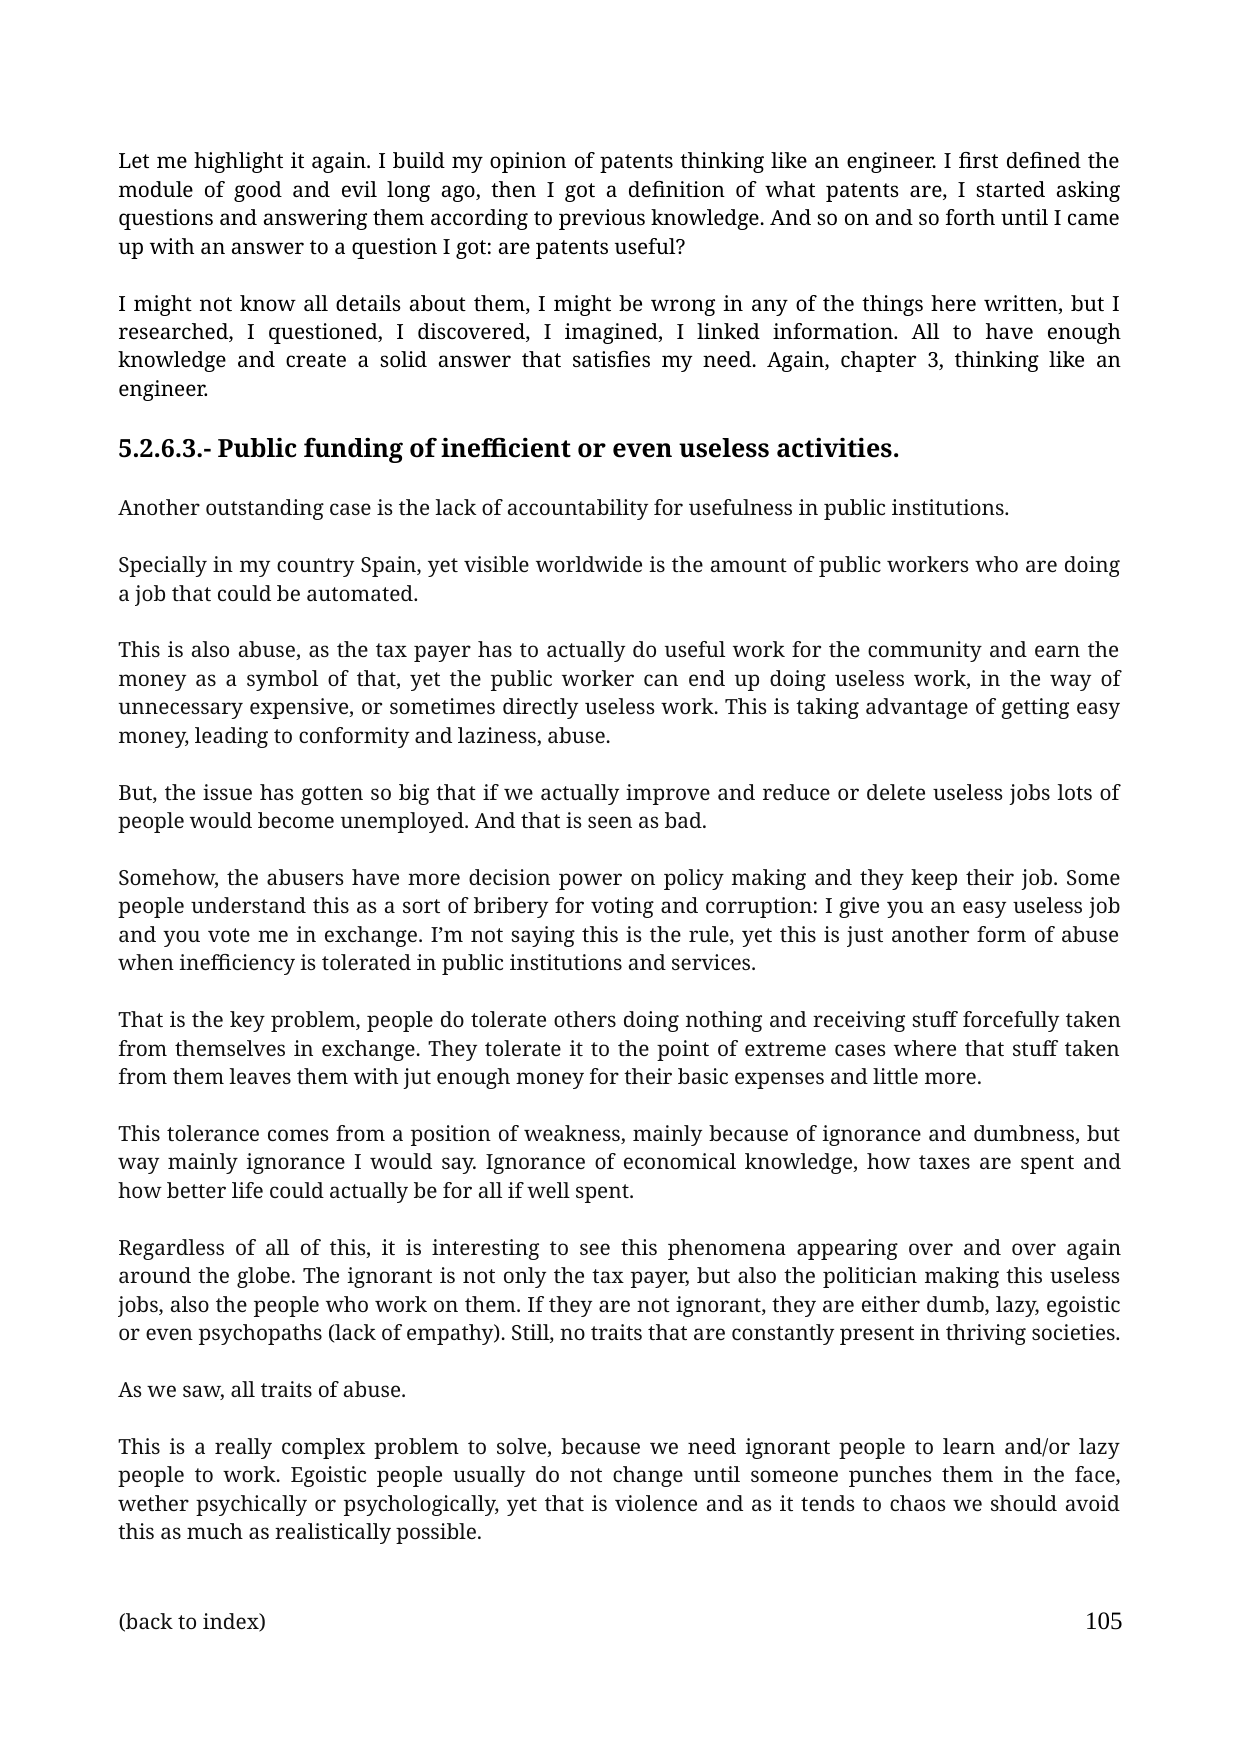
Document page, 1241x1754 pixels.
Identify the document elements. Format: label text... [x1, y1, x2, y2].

text Let me highlight it again. I build my opinion of patents thinking like an engineer. I first defined the module of good and evil long ago, then I got a definition of what patents are, I started asking questions and answering them according to previous knowledge. And so on and so forth until I came up with an answer to a question I got: are patents useful? [118, 147, 1122, 260]
text That is the key problem, people do tolerate others doing nothing and receiving stuff forcefully taken from themselves in exchange. They tolerate it to the point of extreme cases where that stuff taken from them leaves them with jut enough money for their basic expenses and little more. [118, 1005, 1122, 1091]
text I might not know all details about them, I might be wrong in any of the things here written, but I researched, I questioned, I discovered, I imagined, I linked information. All to have enough knowledge and create a solid answer that satisfies my need. Again, chapter 3, thinking like an engineer. [118, 289, 1122, 402]
text This tolerance comes from a position of weakness, mainly because of ignorance and dumbness, but way mainly ignorance I would say. Ignorance of economical knowledge, how taxes are spent and how better life could actually be for all if well spent. [118, 1119, 1122, 1204]
text This is a really complex problem to solve, because we need ignorant people to learn and/or lazy people to work. Egoistic people usually do not change until someone punches them in the face, wether psychically or psychologically, yet that is violence and as it tends to chaos we should avoid this as much as realistically possible. [118, 1432, 1122, 1546]
text But, the issue has gotten so big that if we actually improve and reduce or delete useless jobs lots of people would become unemployed. And that is seen as bad. [118, 778, 1122, 835]
text Somehow, the abusers have more decision power on policy making and they keep their job. Some people understand this as a sort of bribery for voting and corruption: I give you an easy useless job and you vote me in exchange. I’m not saying this is the rule, yet this is just another form of abuse when inefficiency is tolerated in public institutions and services. [118, 863, 1122, 977]
text Regardless of all of this, it is interesting to see this phenomena appearing over and over again around the globe. The ignorant is not only the tax payer, but also the politician making this useless jobs, also the people who work on them. If they are not ignorant, they are either dumb, lazy, egoistic or even psychopaths (lack of empathy). Still, no traits that are constantly present in thriving societies. [118, 1233, 1122, 1347]
text This is also abuse, as the tax payer has to actually do useful work for the community and earn the money as a symbol of that, yet the public worker can end up doing useless work, in the way of unnecessary expensive, or sometimes directly useless work. This is taking advantage of getting easy money, leading to conformity and laziness, abuse. [118, 636, 1122, 749]
text 5.2.6.3.- Public funding of inefficient or even useless activities. [118, 431, 1122, 465]
text Another outstanding case is the lack of accountability for usefulness in public institutions. [118, 493, 1122, 522]
text Specially in my country Spain, yet visible worldwide is the amount of public workers who are doing a job that could be automated. [118, 550, 1122, 607]
text As we saw, all traits of abuse. [118, 1375, 1122, 1403]
